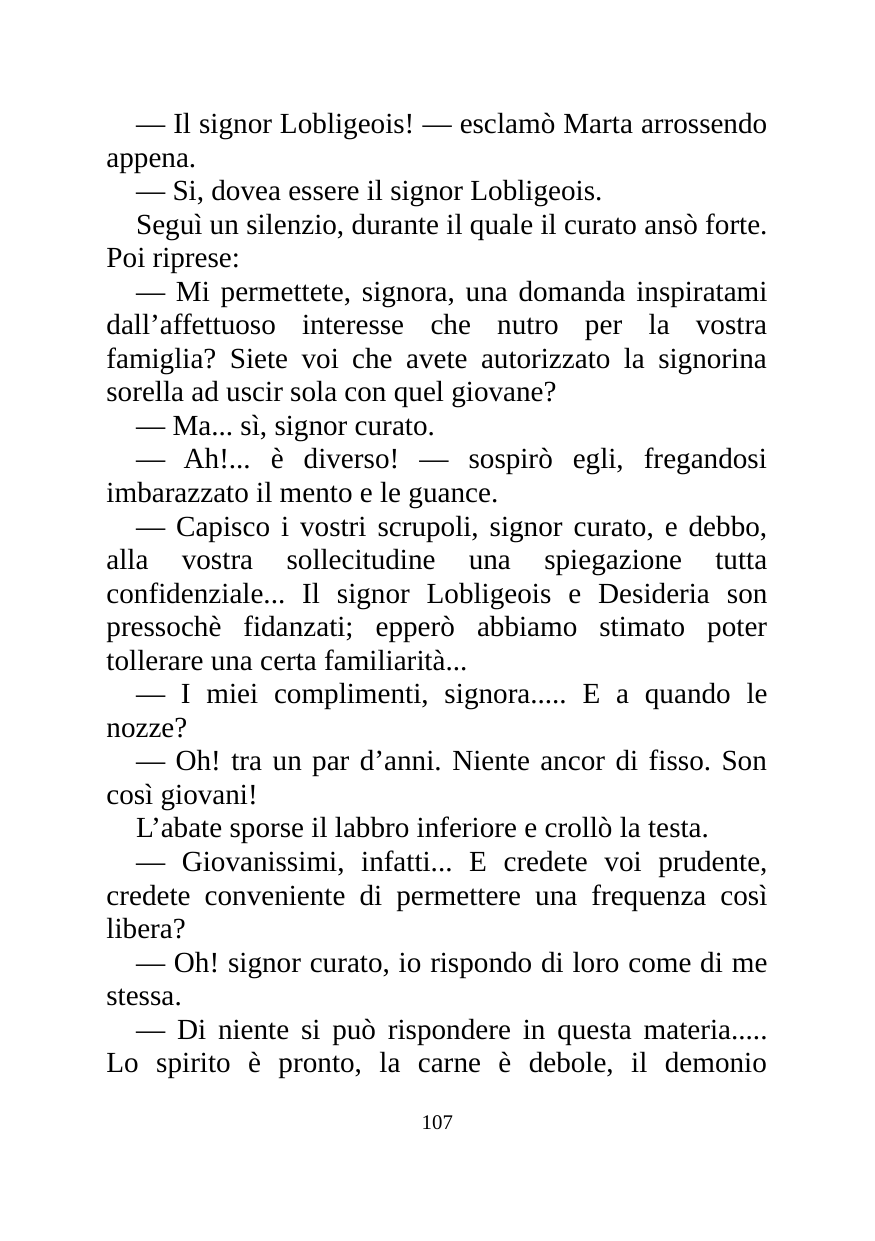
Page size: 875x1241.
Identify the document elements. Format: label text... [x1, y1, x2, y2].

text — Ah!... è diverso! — sospirò egli, fregandosi imbarazzato il mento e le guance. [106, 442, 768, 509]
text — Di niente si può rispondere in questa materia..... Lo spirito è pronto, la carne è debole, il demonio [106, 1012, 768, 1079]
text — Mi permettete, signora, una domanda inspiratami dall’affettuoso interesse che nutro per la vostra famiglia? Siete voi che avete autorizzato la signorina sorella ad uscir sola con quel giovane? [106, 274, 768, 408]
text Seguì un silenzio, durante il quale il curato ansò forte. Poi riprese: [106, 207, 768, 274]
text — Oh! signor curato, io rispondo di loro come di me stessa. [106, 945, 768, 1012]
text — Il signor Lobligeois! — esclamò Marta arrossendo appena. [106, 106, 768, 173]
text — Capisco i vostri scrupoli, signor curato, e debbo, alla vostra sollecitudine una spiegazione tutta confidenziale... Il signor Lobligeois e Desideria son pressochè fidanzati; epperò abbiamo stimato poter tollerare una certa familiarità... [106, 509, 768, 676]
text L’abate sporse il labbro inferiore e crollò la testa. [106, 811, 768, 844]
text — Giovanissimi, infatti... E credete voi prudente, credete conveniente di permettere una frequenza così libera? [106, 844, 768, 945]
text — I miei complimenti, signora..... E a quando le nozze? [106, 676, 768, 743]
text — Si, dovea essere il signor Lobligeois. [106, 173, 768, 207]
text — Oh! tra un par d’anni. Niente ancor di fisso. Son così giovani! [106, 743, 768, 811]
text — Ma... sì, signor curato. [106, 408, 768, 442]
